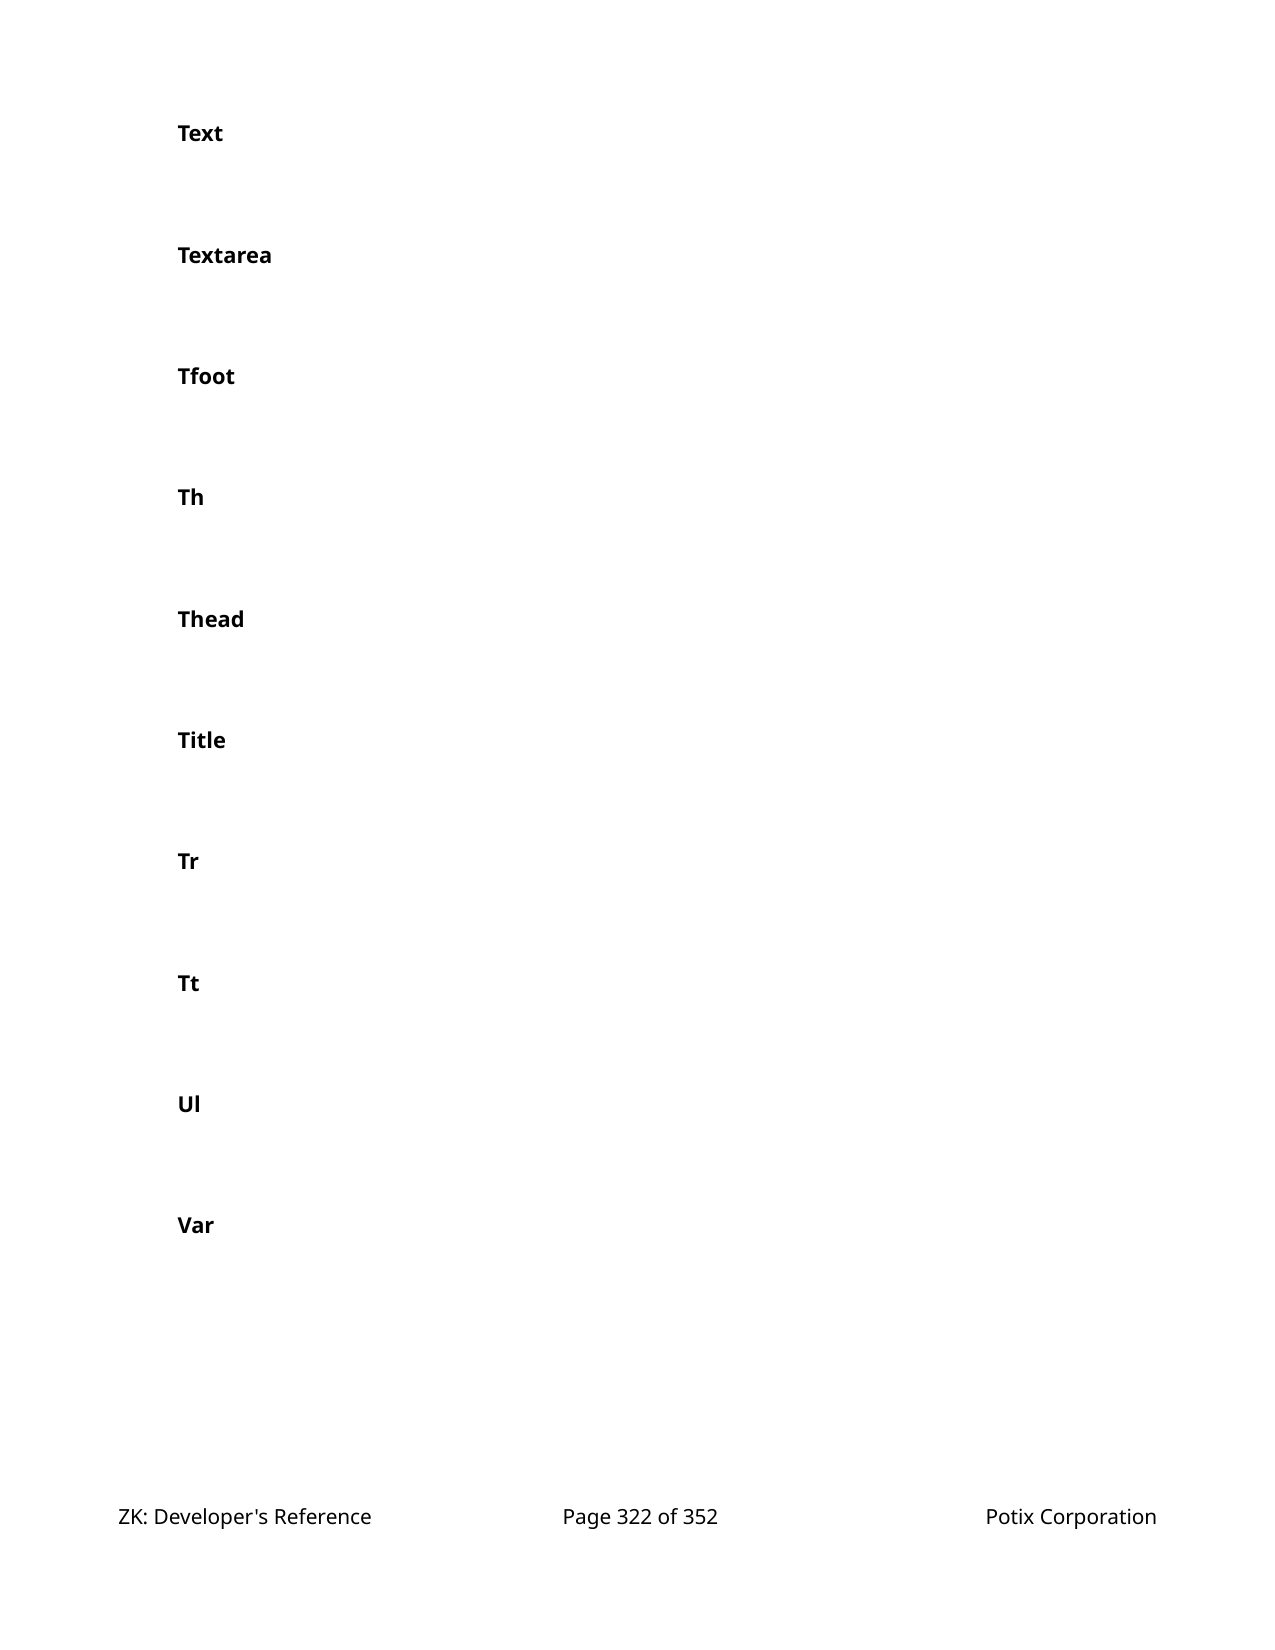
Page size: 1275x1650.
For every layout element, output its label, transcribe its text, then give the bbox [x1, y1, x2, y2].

subtitle Textarea [177, 239, 1157, 269]
subtitle Var [177, 1210, 1157, 1240]
subtitle Tt [177, 968, 1157, 998]
subtitle Th [177, 482, 1157, 512]
subtitle Title [177, 725, 1157, 755]
subtitle Ul [177, 1089, 1157, 1119]
subtitle Tr [177, 846, 1157, 876]
subtitle Tfoot [177, 361, 1157, 391]
subtitle Thead [177, 603, 1157, 633]
subtitle Text [177, 118, 1157, 148]
